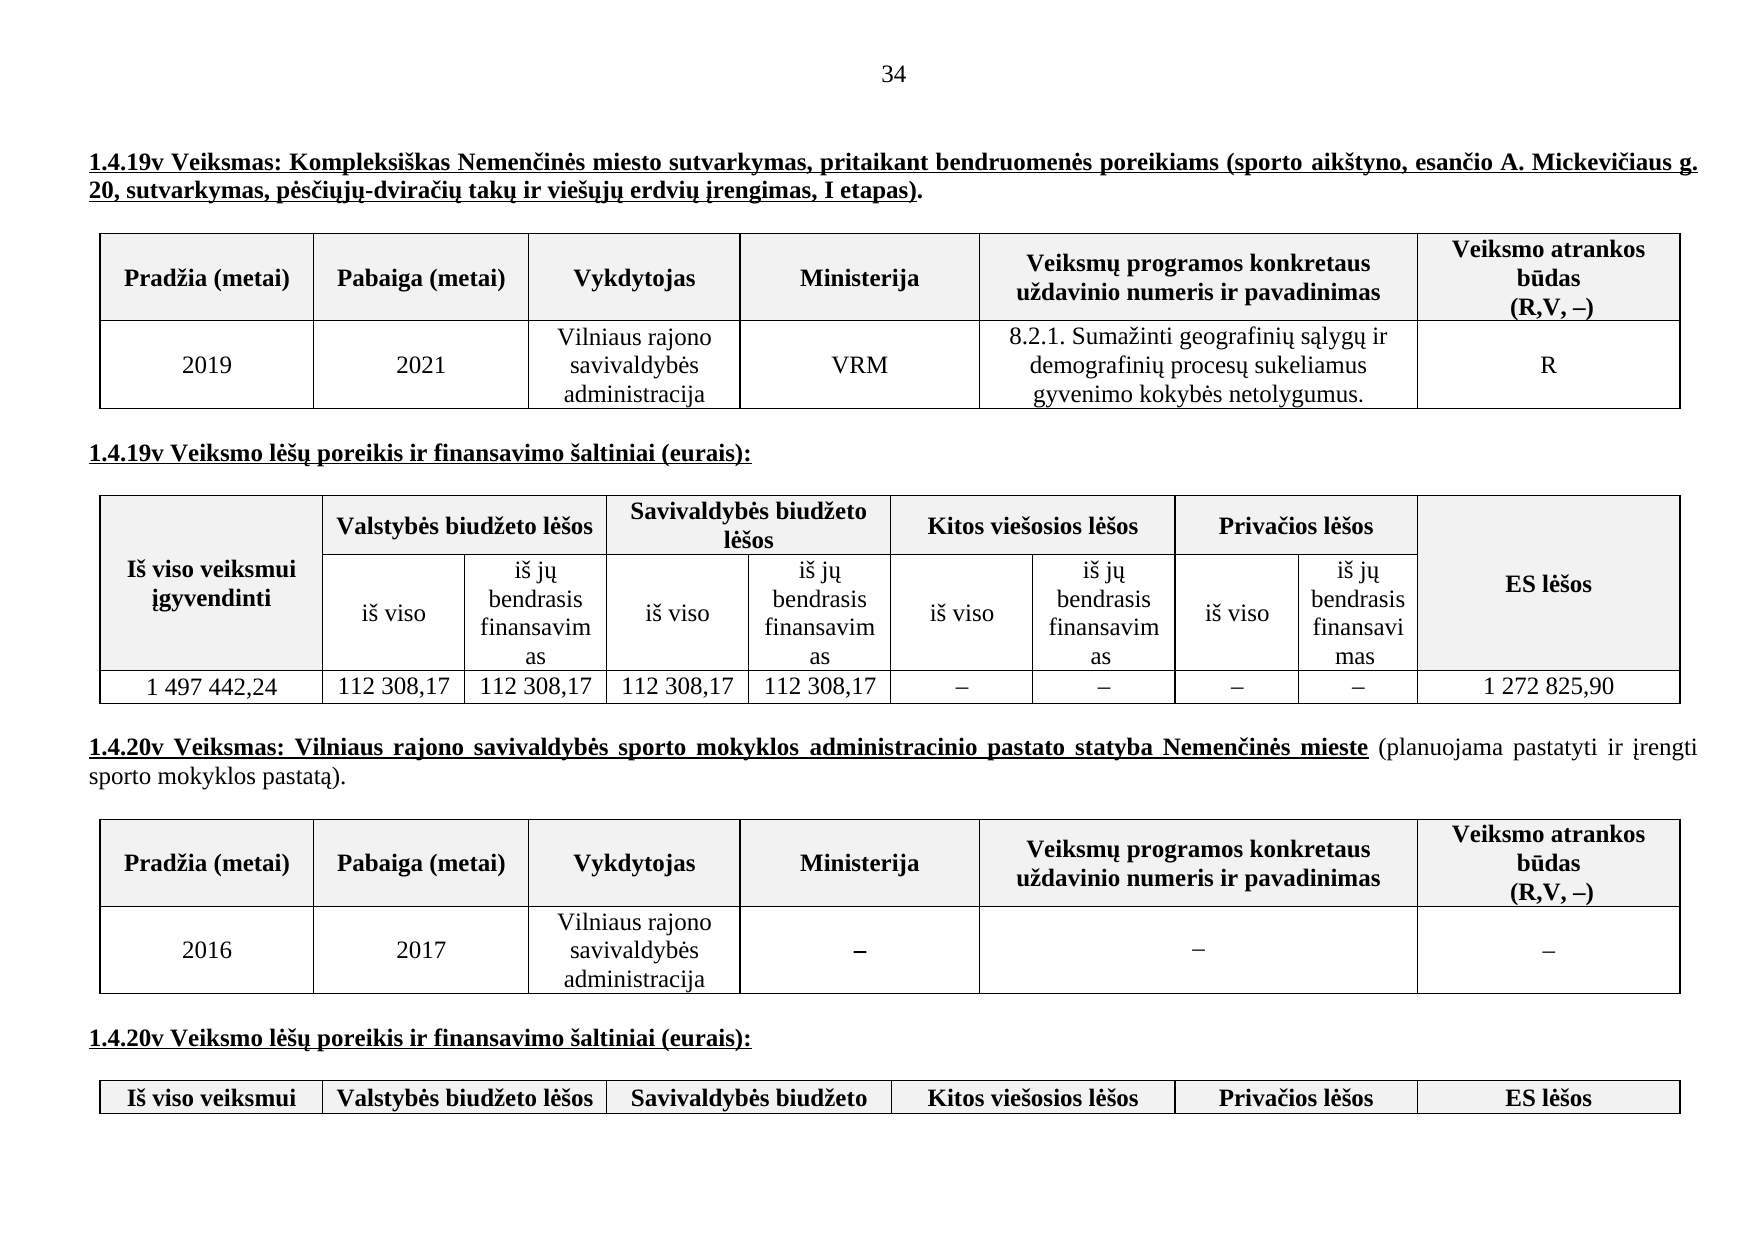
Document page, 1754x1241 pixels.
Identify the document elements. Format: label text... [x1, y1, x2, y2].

table_header Kitos viešosios lėšos [891, 496, 1174, 554]
table_cell 112 308,17 [749, 671, 890, 702]
table_cell 8.2.1. Sumažinti geografinių sąlygų ir demografinių procesų sukeliamus gyvenimo kokybės netolygumus. [980, 321, 1417, 408]
table_header Pabaiga (metai) [314, 234, 528, 320]
text 1.4.19v Veiksmas: Kompleksiškas Nemenčinės miesto sutvarkymas, pritaikant bendruomenės poreikiams (sporto aikštyno, esančio A. Mickevičiaus g. [89, 147, 1698, 172]
table_cell – [891, 671, 1032, 702]
table_header Veiksmo atrankos būdas (R,V, –) [1418, 234, 1679, 320]
table_cell iš viso [323, 555, 464, 670]
table_header Ministerija [741, 820, 979, 906]
table_header Savivaldybės biudžeto lėšos [607, 496, 890, 554]
table_cell VRM [741, 321, 979, 408]
table_cell Vilniaus rajono savivaldybės administracija [529, 907, 739, 993]
table_header Valstybės biudžeto lėšos [323, 1081, 606, 1113]
table_cell – [1299, 671, 1417, 702]
table_cell iš jų bendrasis finansavimas [749, 555, 890, 670]
table_cell Vilniaus rajono savivaldybės administracija [529, 321, 739, 408]
table_cell iš jų bendrasis finansavimas [1299, 555, 1417, 670]
table_cell 2021 [314, 321, 528, 408]
table_header Valstybės biudžeto lėšos [323, 496, 606, 554]
text 1.4.20v Veiksmo lėšų poreikis ir finansavimo šaltiniai (eurais): [89, 1023, 1698, 1052]
table_header Vykdytojas [529, 234, 739, 320]
table_header Pradžia (metai) [101, 820, 313, 906]
table_cell 2016 [101, 907, 313, 993]
table_cell 112 308,17 [465, 671, 606, 702]
table_header Kitos viešosios lėšos [892, 1081, 1174, 1113]
table_cell R [1418, 321, 1679, 408]
table_cell – [1418, 907, 1679, 993]
table_cell iš viso [607, 555, 748, 670]
table_header Veiksmų programos konkretaus uždavinio numeris ir pavadinimas [980, 234, 1417, 320]
table_cell – [741, 907, 979, 993]
table_header Iš viso veiksmui [101, 1081, 322, 1113]
table_cell iš jų bendrasis finansavimas [1033, 555, 1174, 670]
table_cell 2019 [101, 321, 313, 408]
table_cell – [1176, 671, 1298, 702]
table_cell 1 497 442,24 [101, 671, 322, 702]
table_header Ministerija [741, 234, 979, 320]
table_header ES lėšos [1418, 1081, 1679, 1113]
table_header Pabaiga (metai) [314, 820, 528, 906]
text 1.4.19v Veiksmo lėšų poreikis ir finansavimo šaltiniai (eurais): [89, 438, 1698, 467]
table_cell iš jų bendrasis finansavimas [465, 555, 606, 670]
table_header Savivaldybės biudžeto [607, 1081, 891, 1113]
table_header Iš viso veiksmui įgyvendinti [101, 496, 322, 670]
text 1.4.20v Veiksmas: Vilniaus rajono savivaldybės sporto mokyklos administracinio pastato statyba Nemenčinės mieste (planuojama pastatyti ir įrengti sporto mokyklos pastatą). [89, 732, 1698, 790]
table_cell 2017 [314, 907, 528, 993]
table_header Pradžia (metai) [101, 234, 313, 320]
table_cell iš viso [891, 555, 1032, 670]
table_cell 112 308,17 [607, 671, 748, 702]
table_cell – [1033, 671, 1174, 702]
table_cell 1 272 825,90 [1418, 671, 1679, 702]
table_cell – [980, 907, 1417, 993]
table_header Privačios lėšos [1176, 1081, 1417, 1113]
table_header Privačios lėšos [1176, 496, 1417, 554]
table_header Veiksmo atrankos būdas (R,V, –) [1418, 820, 1679, 906]
table_header Vykdytojas [529, 820, 739, 906]
table_header Veiksmų programos konkretaus uždavinio numeris ir pavadinimas [980, 820, 1417, 906]
text 20, sutvarkymas, pėsčiųjų-dviračių takų ir viešųjų erdvių įrengimas, I etapas). [89, 173, 1698, 204]
table_cell 112 308,17 [323, 671, 464, 702]
table_cell iš viso [1176, 555, 1298, 670]
table_header ES lėšos [1418, 496, 1679, 670]
